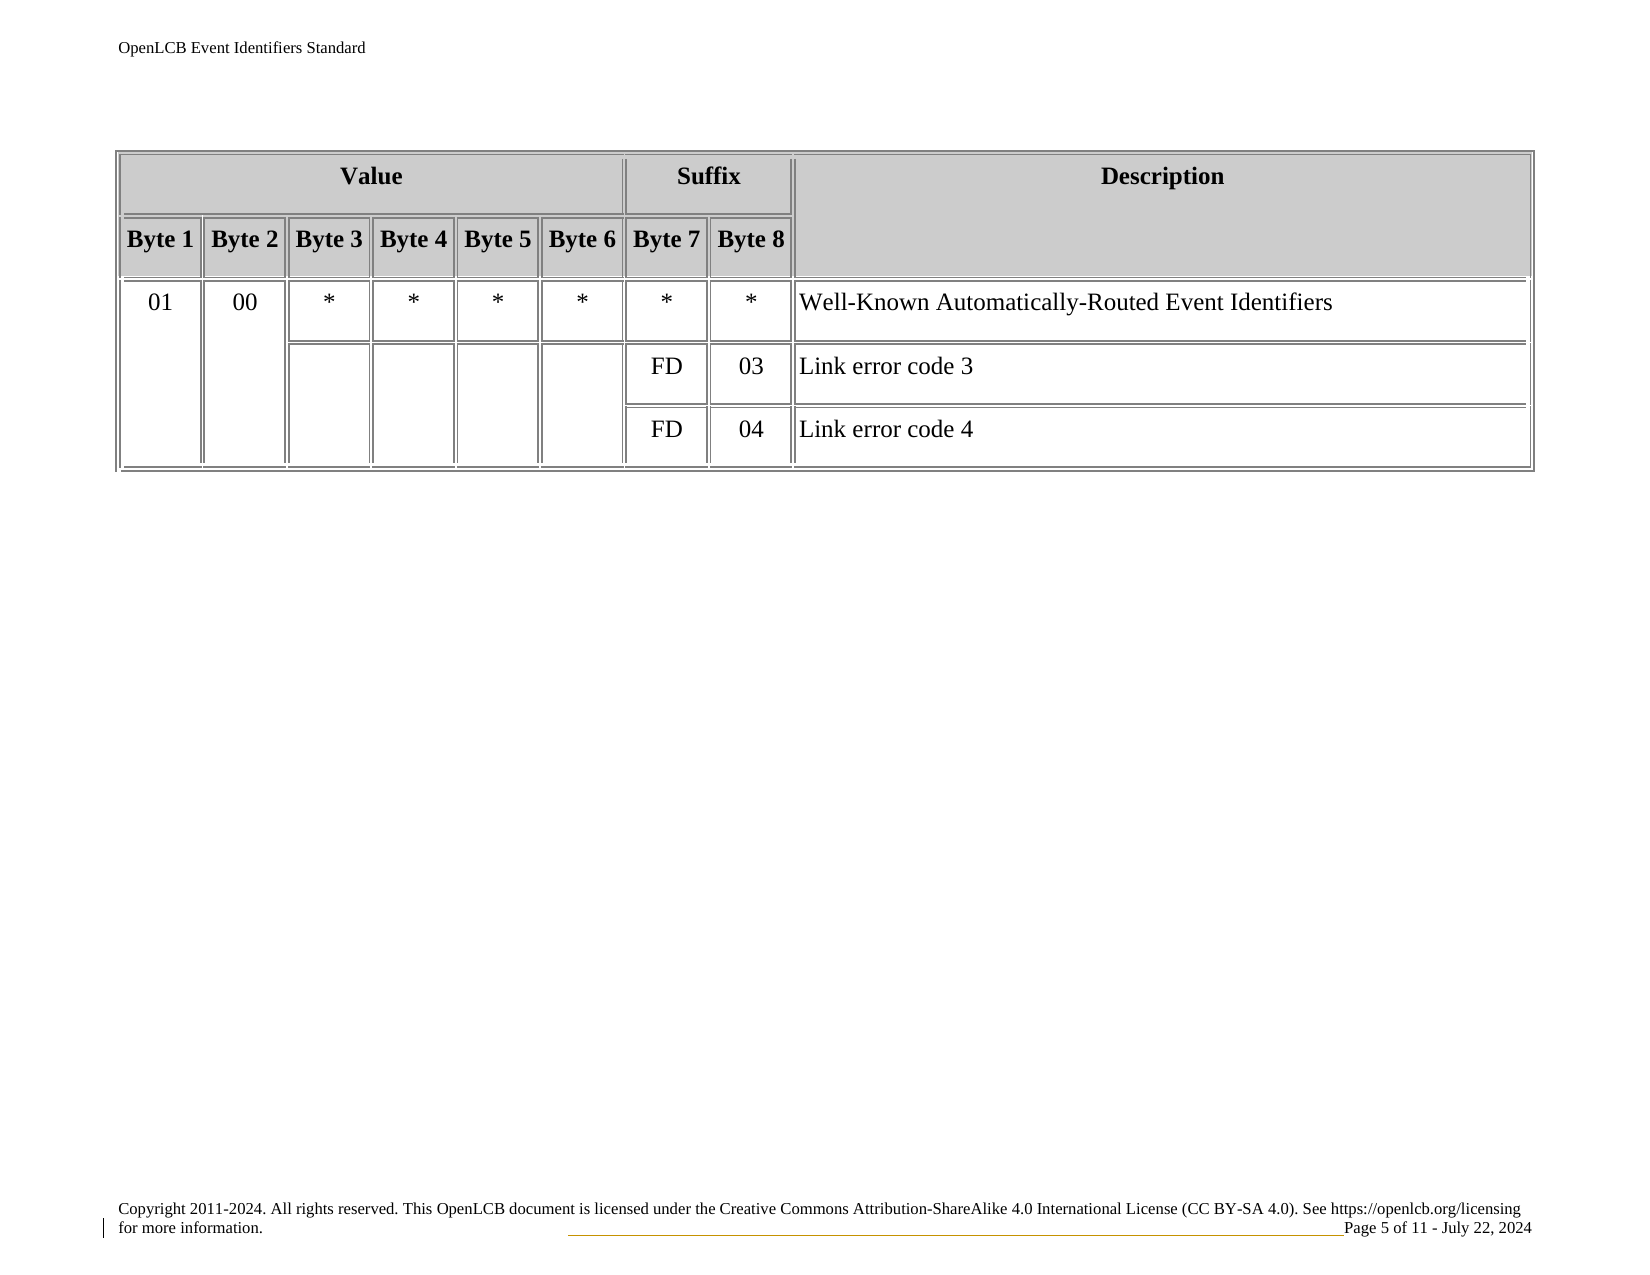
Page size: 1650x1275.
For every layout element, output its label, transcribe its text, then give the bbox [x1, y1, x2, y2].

table_cell Byte 1 [118, 213, 202, 276]
table_cell * [627, 282, 706, 340]
table_cell 00 [203, 276, 287, 466]
table_cell Byte 8 [711, 219, 790, 276]
table_cell FD [627, 345, 706, 403]
table_cell Byte 4 [374, 219, 453, 276]
table_cell 03 [711, 345, 790, 403]
table_header Value [121, 155, 624, 213]
table_cell Byte 7 [627, 219, 706, 276]
table_header Suffix [624, 152, 793, 213]
table_cell * [290, 282, 369, 340]
table_cell Well-Known Automatically-Routed Event Identifiers [793, 276, 1532, 340]
table_cell * [458, 282, 537, 340]
table_cell Byte 3 [290, 219, 369, 276]
table_cell Byte 5 [458, 219, 537, 276]
table_cell Byte 6 [543, 219, 622, 276]
table_cell Byte 2 [205, 219, 284, 276]
table_cell FD [624, 403, 709, 466]
table_cell * [543, 282, 622, 340]
table_cell * [711, 282, 790, 340]
table_cell 01 [118, 276, 202, 466]
table_cell * [374, 282, 453, 340]
table_cell Link error code 3 [793, 340, 1532, 403]
table_cell 04 [709, 403, 793, 466]
table_cell Link error code 4 [793, 403, 1532, 466]
table_header Description [793, 152, 1532, 276]
